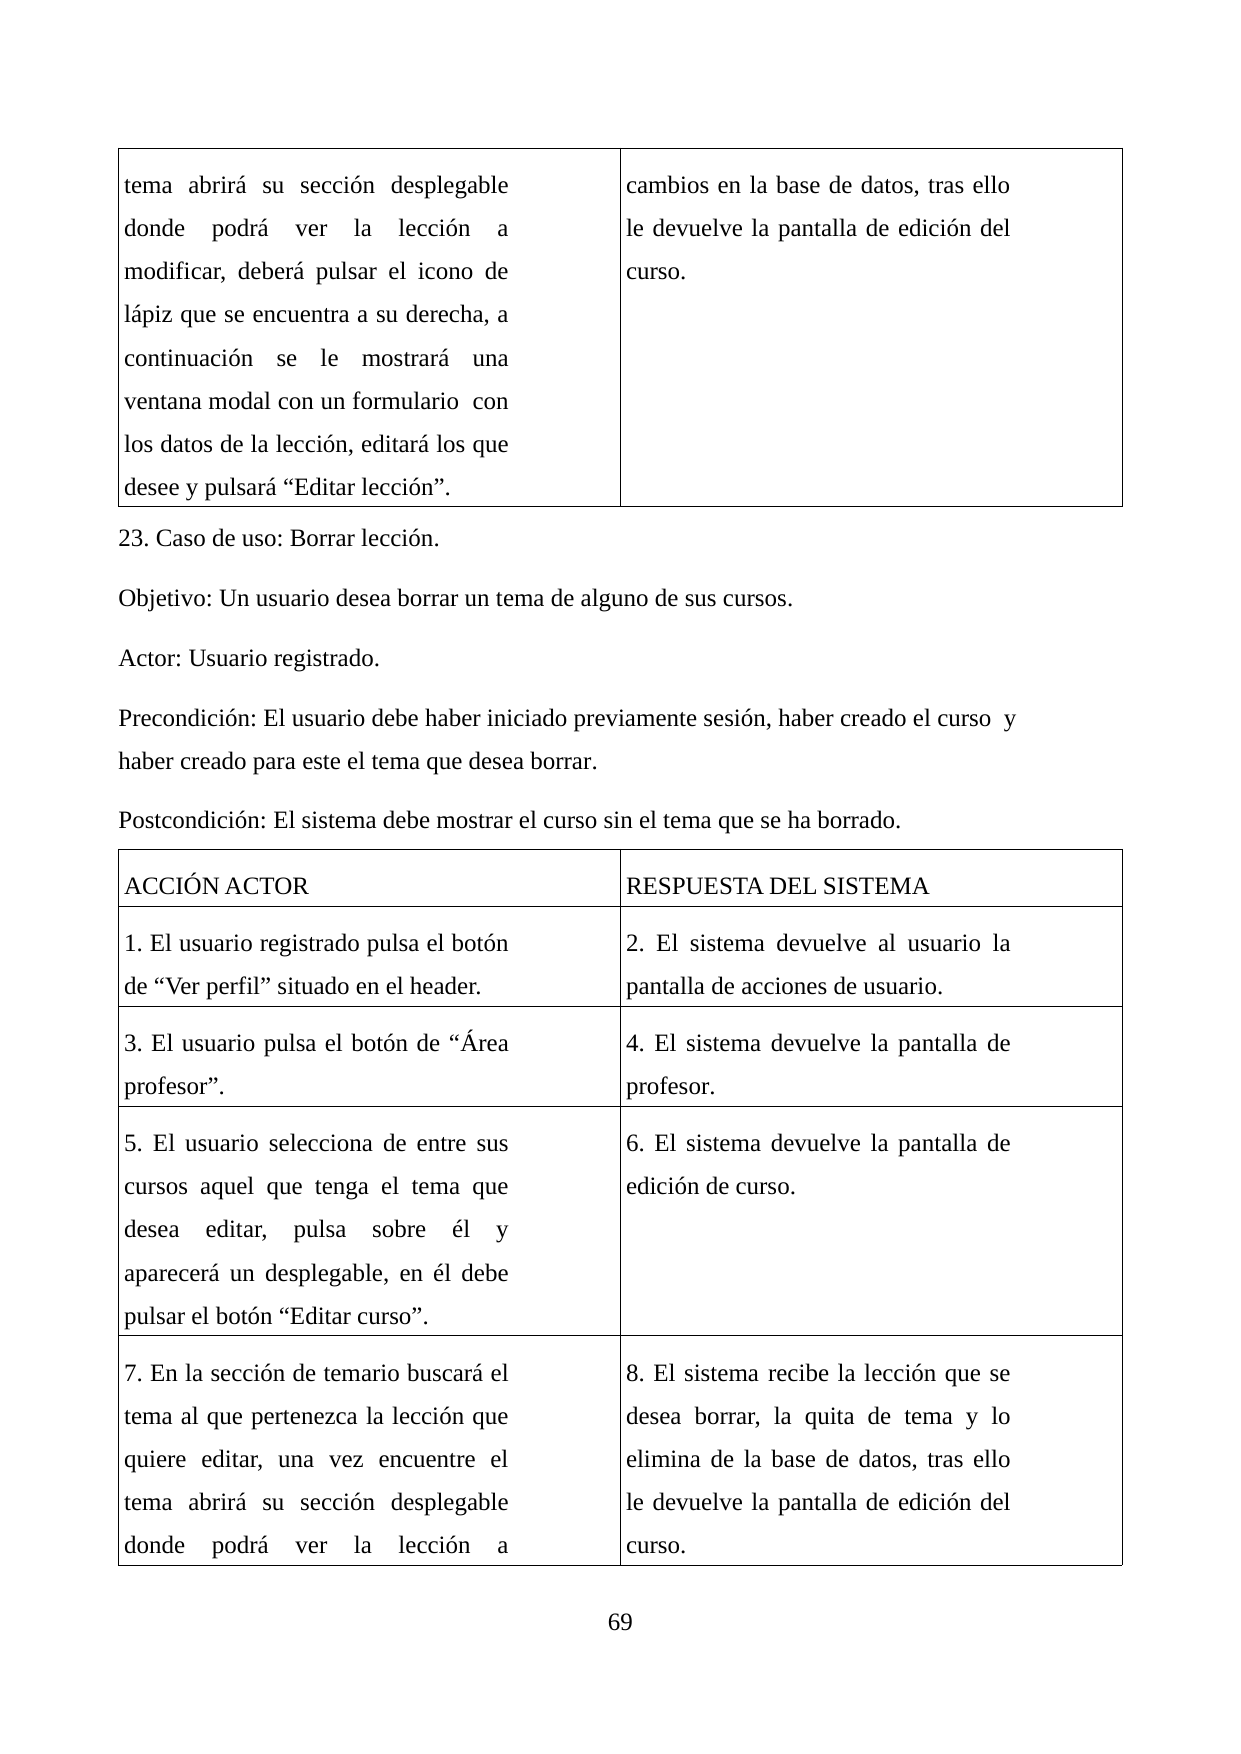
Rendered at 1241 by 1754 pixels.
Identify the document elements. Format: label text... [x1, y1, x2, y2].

table_cell tema abrirá su sección desplegable donde podrá ver la lección a modificar, deberá pulsar el icono de lápiz que se encuentra a su derecha, a continuación se le mostrará una ventana modal con un formulario con los datos de la lección, editará los que desee y pulsará “Editar lección”. [119, 149, 620, 506]
text 23. Caso de uso: Borrar lección. [118, 523, 1017, 552]
table_cell 5. El usuario selecciona de entre sus cursos aquel que tenga el tema que desea editar, pulsa sobre él y aparecerá un desplegable, en él debe pulsar el botón “Editar curso”. [119, 1107, 620, 1335]
text Postcondición: El sistema debe mostrar el curso sin el tema que se ha borrado. [118, 806, 1017, 834]
text Objetivo: Un usuario desea borrar un tema de alguno de sus cursos. [118, 583, 1017, 612]
table_cell 8. El sistema recibe la lección que se desea borrar, la quita de tema y lo elimina de la base de datos, tras ello le devuelve la pantalla de edición del curso. [621, 1336, 1122, 1565]
table_cell 6. El sistema devuelve la pantalla de edición de curso. [621, 1107, 1122, 1335]
table_header ACCIÓN ACTOR [119, 850, 620, 906]
table_cell 2. El sistema devuelve al usuario la pantalla de acciones de usuario. [621, 907, 1122, 1006]
table_cell 7. En la sección de temario buscará el tema al que pertenezca la lección que quiere editar, una vez encuentre el tema abrirá su sección desplegable donde podrá ver la lección a [119, 1336, 620, 1565]
table_cell cambios en la base de datos, tras ello le devuelve la pantalla de edición del curso. [621, 149, 1122, 506]
text Precondición: El usuario debe haber iniciado previamente sesión, haber creado el curso y haber creado para este el tema que desea borrar. [118, 703, 1017, 774]
text Actor: Usuario registrado. [118, 643, 1017, 672]
table_cell 4. El sistema devuelve la pantalla de profesor. [621, 1007, 1122, 1106]
table_header RESPUESTA DEL SISTEMA [621, 850, 1122, 906]
table_cell 1. El usuario registrado pulsa el botón de “Ver perfil” situado en el header. [119, 907, 620, 1006]
table_cell 3. El usuario pulsa el botón de “Área profesor”. [119, 1007, 620, 1106]
